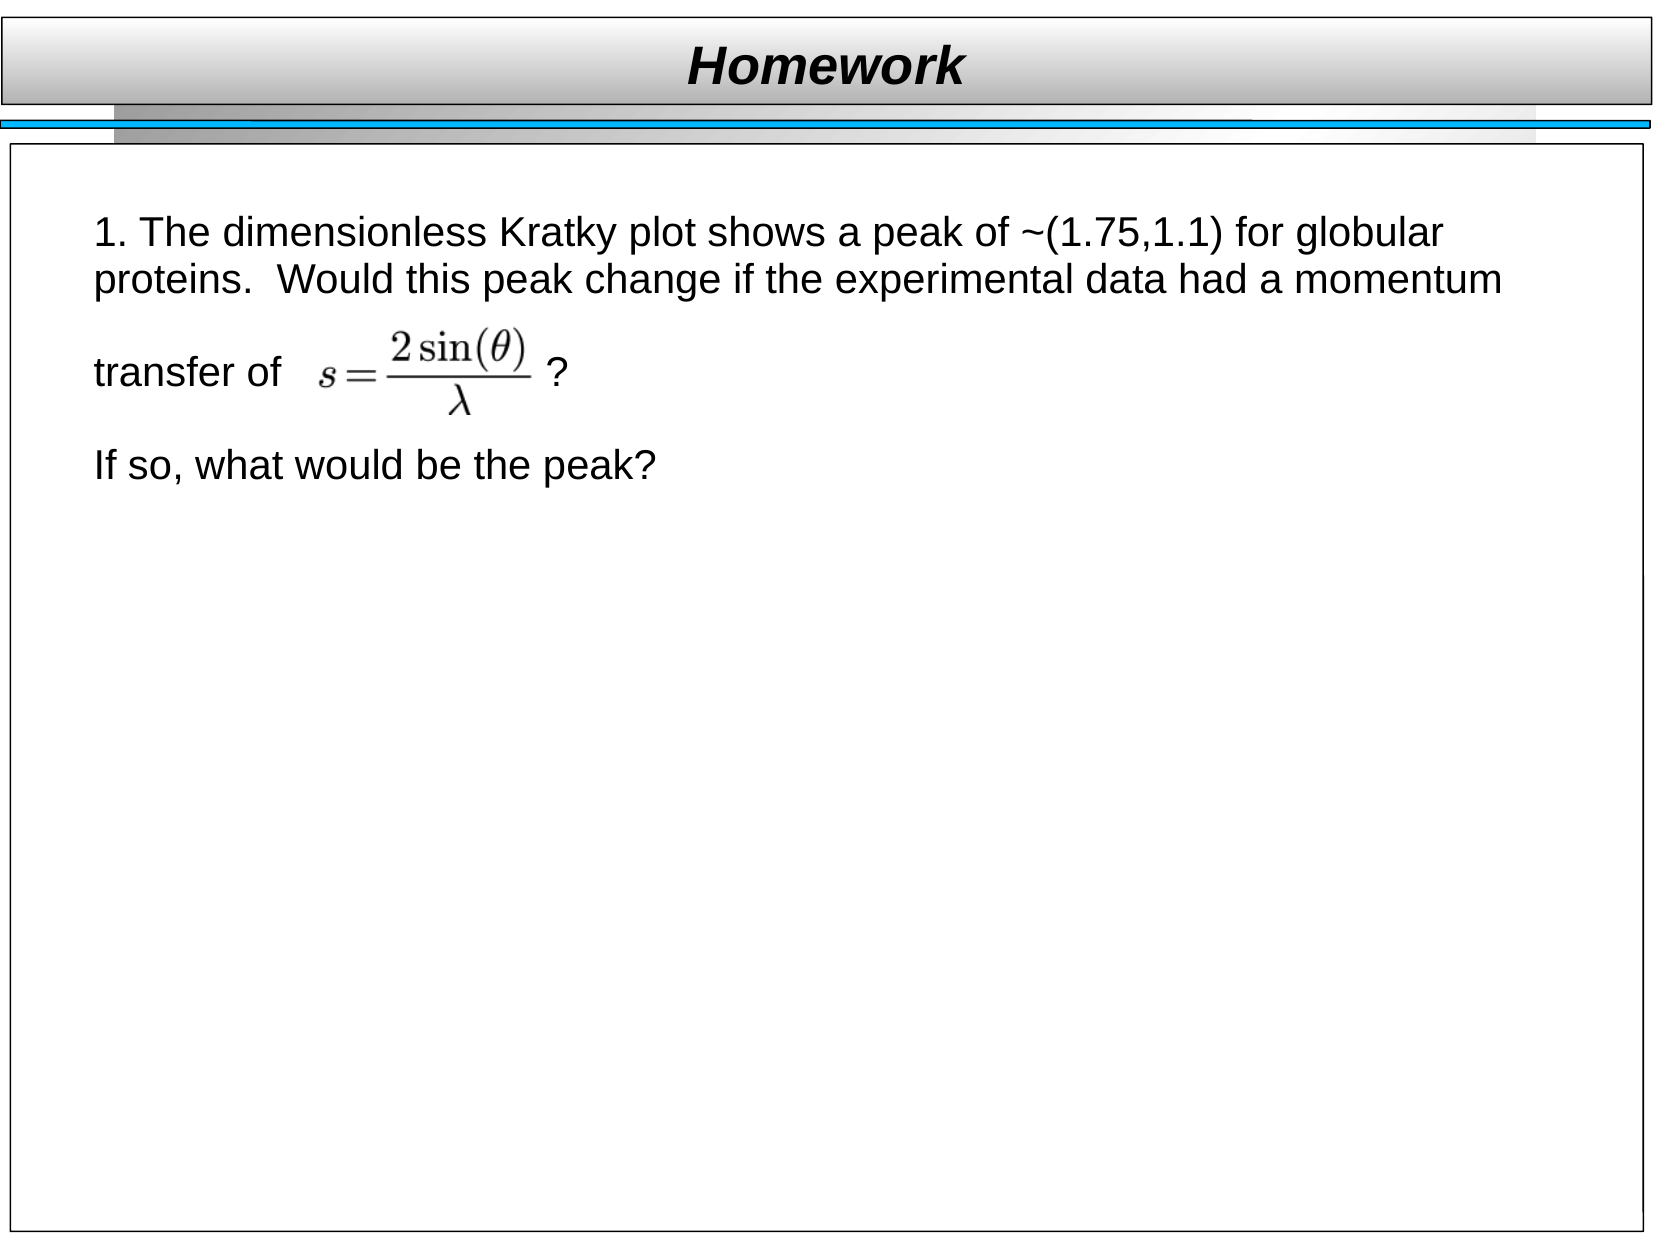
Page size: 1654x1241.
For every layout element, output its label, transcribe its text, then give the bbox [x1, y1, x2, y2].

picture [300, 315, 567, 415]
text_box Homework [1, 17, 1652, 105]
text_box [0, 120, 1651, 129]
text_box 1. The dimensionless Kratky plot shows a peak of ~(1.75,1.1) for globular proteins. Would this peak change if the experimental data had a momentum transfer of ? If so, what would be the peak? [78, 201, 1576, 1241]
text_box [71, 201, 78, 1241]
